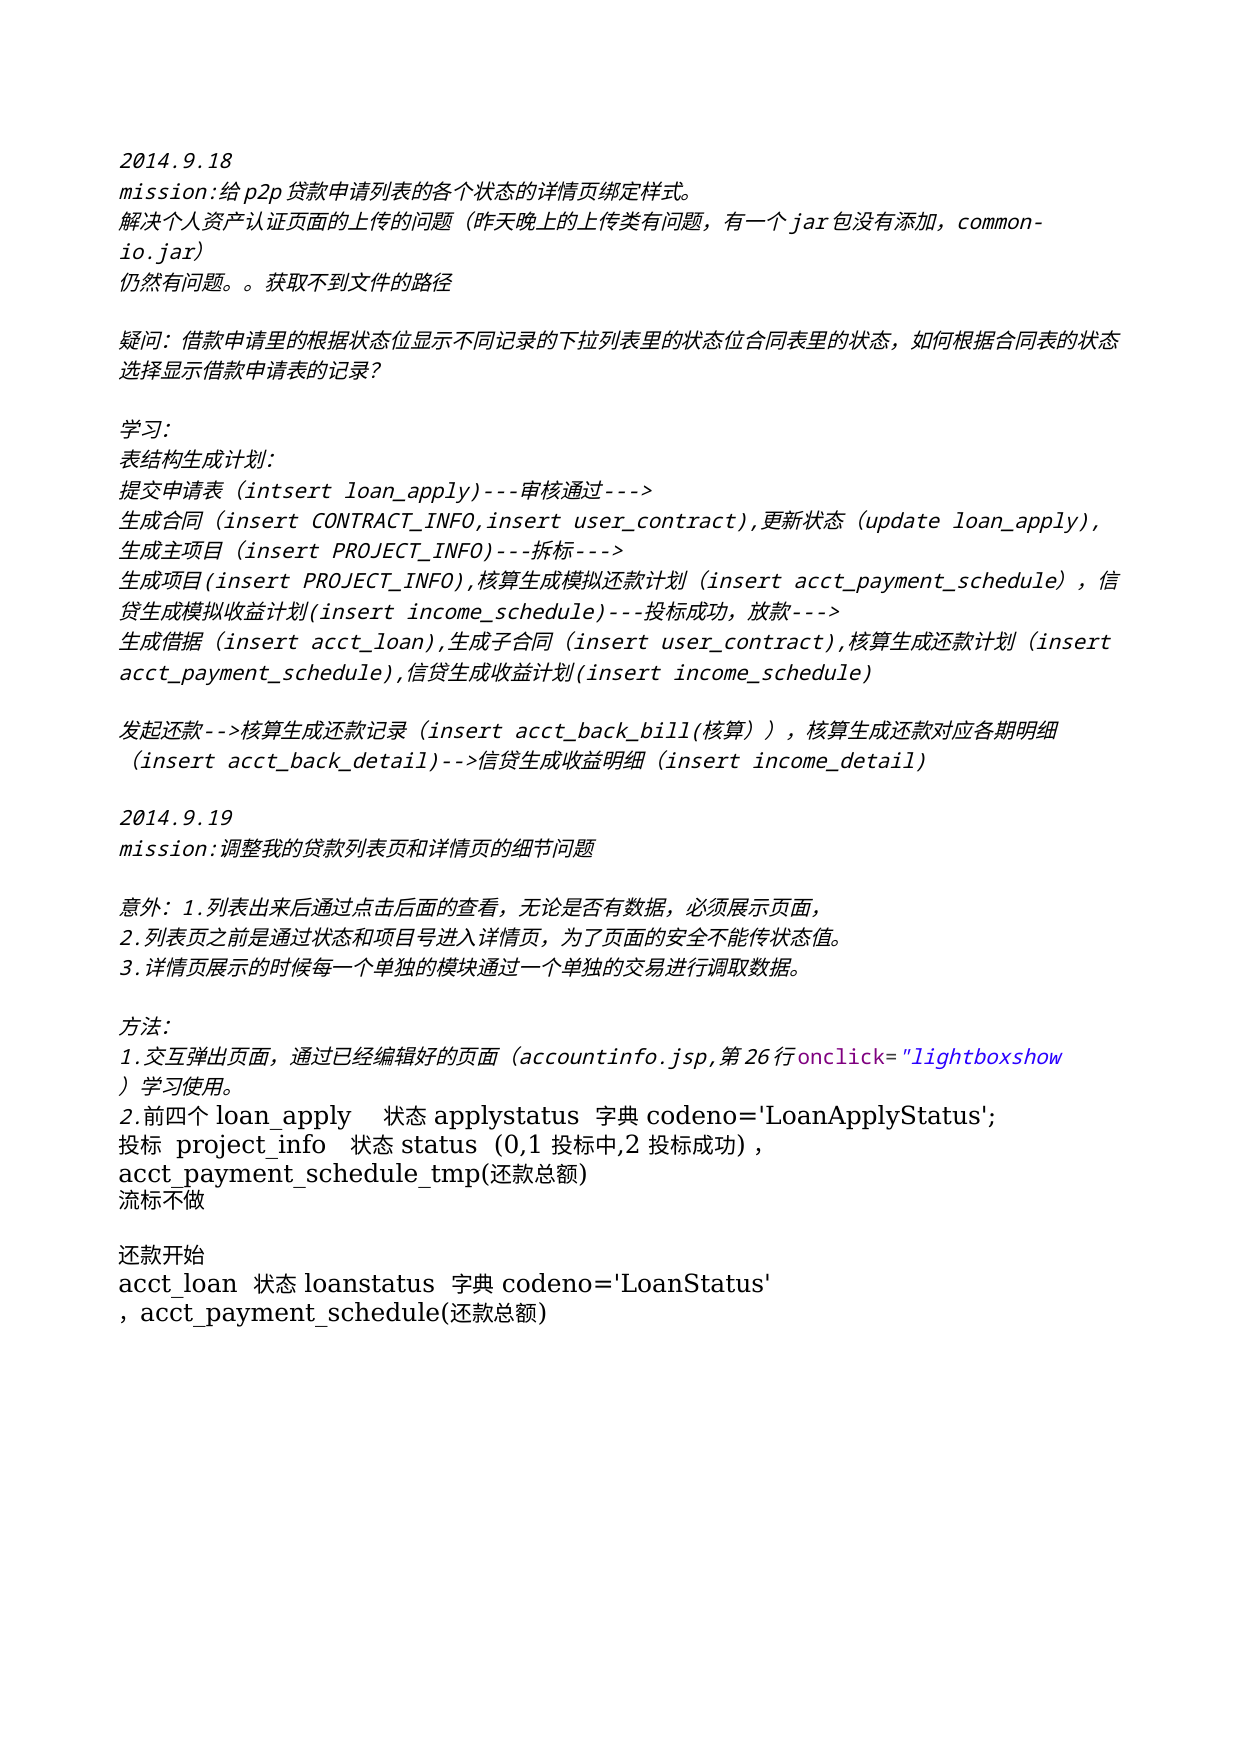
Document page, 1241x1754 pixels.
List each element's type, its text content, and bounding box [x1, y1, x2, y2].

text 疑问：借款申请里的根据状态位显示不同记录的下拉列表里的状态位合同表里的状态，如何根据合同表的状态选择显示借款申请表的记录？ [118, 324, 1122, 385]
text 仍然有问题。。获取不到文件的路径 [118, 266, 1122, 296]
text ）学习使用。 [118, 1071, 1122, 1101]
text 生成合同（insert CONTRACT_INFO,insert user_contract),更新状态（update loan_apply),生成主项目（insert PROJECT_INFO)---拆标---> [118, 504, 1122, 565]
text 解决个人资产认证页面的上传的问题（昨天晚上的上传类有问题，有一个jar包没有添加，common-io.jar） [118, 205, 1122, 266]
text mission:调整我的贷款列表页和详情页的细节问题 [118, 832, 1122, 862]
text 生成借据（insert acct_loan),生成子合同（insert user_contract),核算生成还款计划（insert acct_payment_schedule),信贷生成收益计划(insert income_schedule) [118, 625, 1122, 686]
text 1.交互弹出页面，通过已经编辑好的页面（accountinfo.jsp,第26行onclick="lightboxshow [118, 1040, 1122, 1071]
text 3.详情页展示的时候每一个单独的模块通过一个单独的交易进行调取数据。 [118, 951, 1122, 982]
text 2014.9.19 [118, 803, 1122, 832]
text acct_loan 状态 loanstatus 字典 codeno='LoanStatus' ，acct_payment_schedule(还款总额) [118, 1269, 1122, 1327]
text 还款开始 [118, 1243, 1122, 1269]
text 2014.9.18 [118, 147, 1122, 175]
text 2.列表页之前是通过状态和项目号进入详情页，为了页面的安全不能传状态值。 [118, 921, 1122, 951]
text mission:给p2p贷款申请列表的各个状态的详情页绑定样式。 [118, 175, 1122, 205]
text 发起还款-->核算生成还款记录（insert acct_back_bill(核算）），核算生成还款对应各期明细（insert acct_back_detail)-->信贷生成收益明细（insert income_detail) [118, 714, 1122, 775]
text 学习： [118, 413, 1122, 444]
text 2.前四个 loan_apply 状态 applystatus 字典 codeno='LoanApplyStatus'; [118, 1101, 1122, 1130]
text 意外：1.列表出来后通过点击后面的查看，无论是否有数据，必须展示页面， [118, 891, 1122, 921]
text 提交申请表（intsert loan_apply)---审核通过---> [118, 474, 1122, 504]
text 生成项目(insert PROJECT_INFO),核算生成模拟还款计划（insert acct_payment_schedule），信贷生成模拟收益计划(insert income_schedule)---投标成功，放款---> [118, 565, 1122, 625]
text 表结构生成计划： [118, 444, 1122, 474]
text 方法： [118, 1010, 1122, 1040]
text 流标不做 [118, 1188, 1122, 1214]
text 投标 project_info 状态 status (0,1 投标中,2 投标成功) ，acct_payment_schedule_tmp(还款总额) [118, 1130, 1122, 1188]
